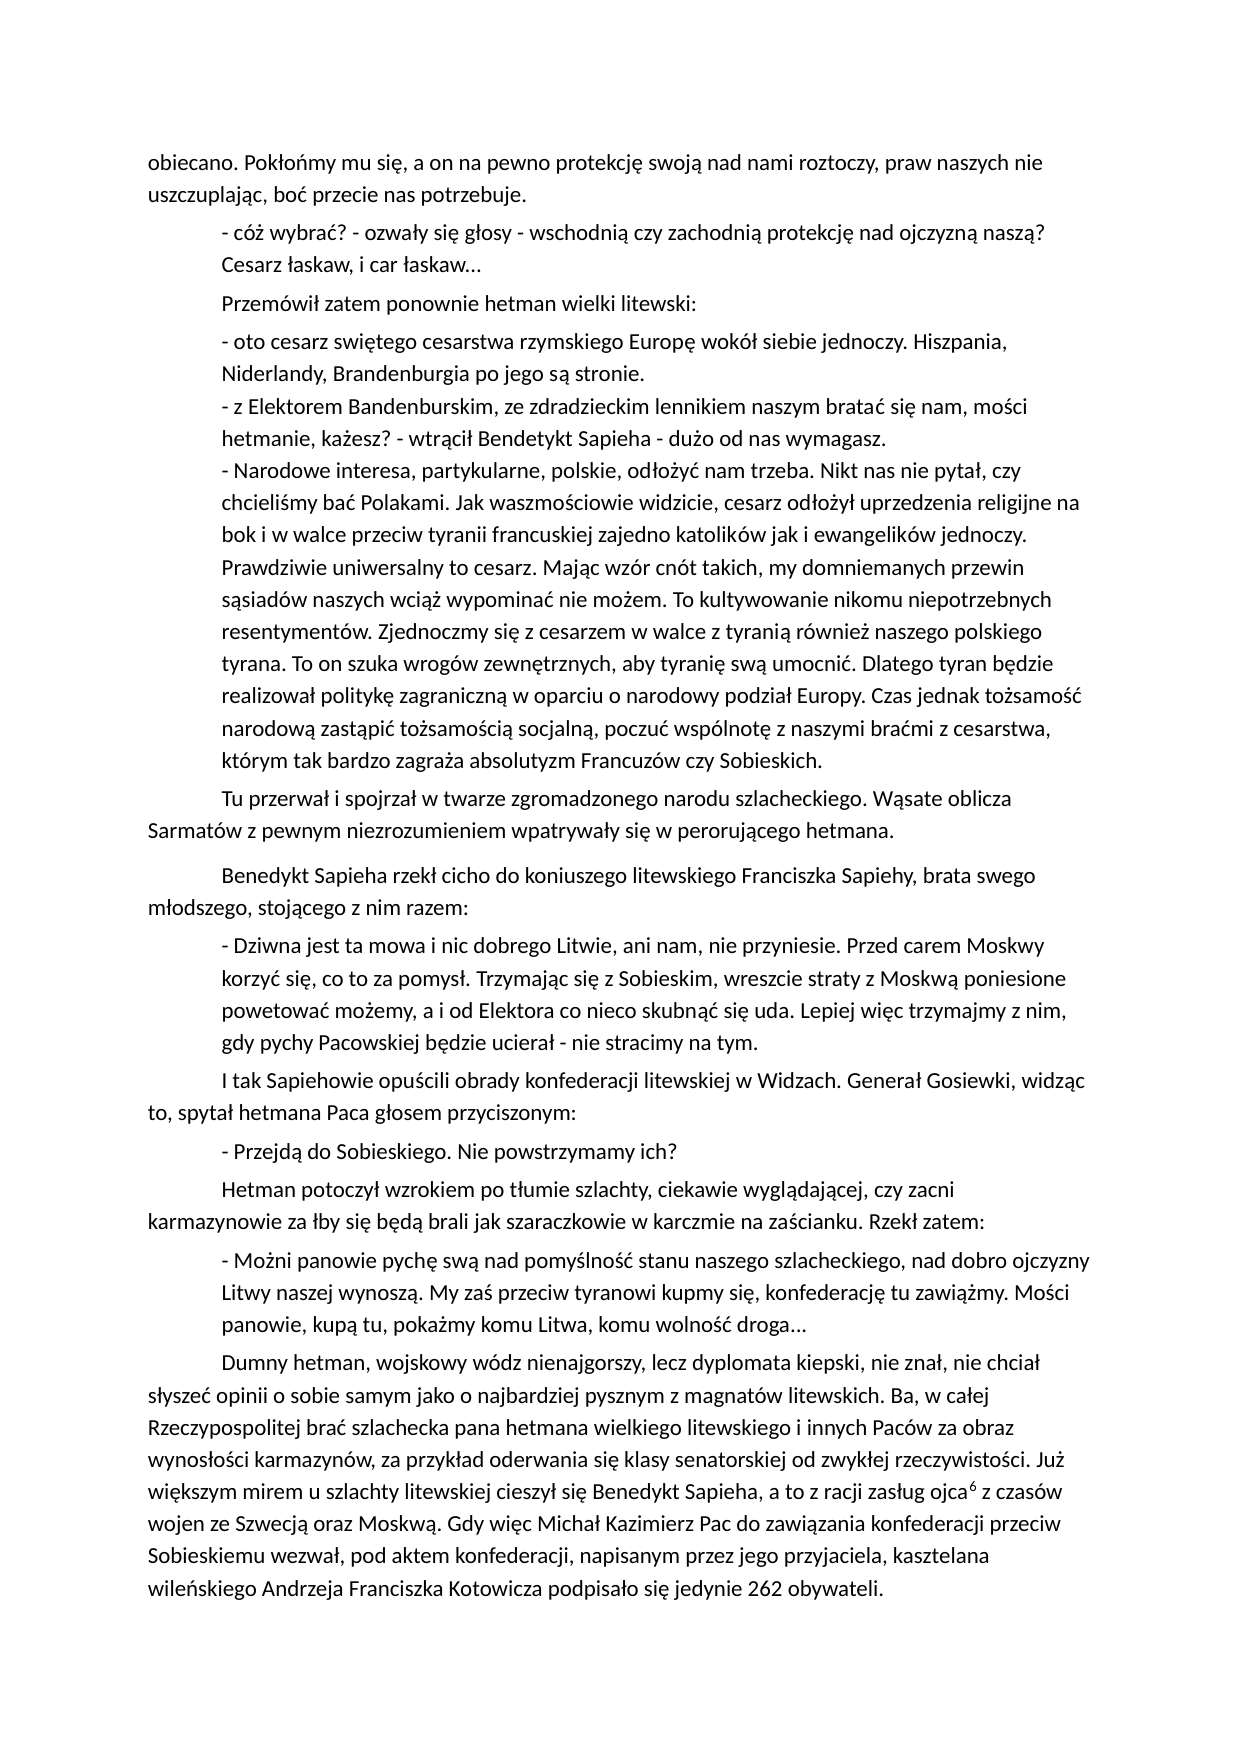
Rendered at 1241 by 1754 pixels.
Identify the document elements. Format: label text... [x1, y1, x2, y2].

text Hetman potoczył wzrokiem po tłumie szlachty, ciekawie wyglądającej, czy zacni karmazynowie za łby się będą brali jak szaraczkowie w karczmie na zaścianku. Rzekł zatem: [148, 1175, 1093, 1235]
text - Przejdą do Sobieskiego. Nie powstrzymamy ich? [221, 1137, 1093, 1165]
text Przemówił zatem ponownie hetman wielki litewski: [148, 289, 1093, 317]
text Dumny hetman, wojskowy wódz nienajgorszy, lecz dyplomata kiepski, nie znał, nie chciał słyszeć opinii o sobie samym jako o najbardziej pysznym z magnatów litewskich. Ba, w całej Rzeczypospolitej brać szlachecka pana hetmana wielkiego litewskiego i innych Paców za obraz wynosłości karmazynów, za przykład oderwania się klasy senatorskiej od zwykłej rzeczywistości. Już większym mirem u szlachty litewskiej cieszył się Benedykt Sapieha, a to z racji zasług ojca z czasów wojen ze Szwecją oraz Moskwą. Gdy więc Michał Kazimierz Pac do zawiązania konfederacji przeciw Sobieskiemu wezwał, pod aktem konfederacji, napisanym przez jego przyjaciela, kasztelana wileńskiego Andrzeja Franciszka Kotowicza podpisało się jedynie 262 obywateli. [148, 1348, 1093, 1602]
text - Możni panowie pychę swą nad pomyślność stanu naszego szlacheckiego, nad dobro ojczyzny Litwy naszej wynoszą. My zaś przeciw tyranowi kupmy się, konfederację tu zawiążmy. Mości panowie, kupą tu, pokażmy komu Litwa, komu wolność droga... [221, 1246, 1093, 1338]
text Tu przerwał i spojrzał w twarze zgromadzonego narodu szlacheckiego. Wąsate oblicza Sarmatów z pewnym niezrozumieniem wpatrywały się w perorującego hetmana. [148, 784, 1093, 844]
text - z Elektorem Bandenburskim, ze zdradzieckim lennikiem naszym bratać się nam, mości hetmanie, każesz? - wtrącił Bendetykt Sapieha - dużo od nas wymagasz. [221, 392, 1093, 452]
text Benedykt Sapieha rzekł cicho do koniuszego litewskiego Franciszka Sapiehy, brata swego młodszego, stojącego z nim razem: [148, 861, 1093, 921]
text - Dziwna jest ta mowa i nic dobrego Litwie, ani nam, nie przyniesie. Przed carem Moskwy korzyć się, co to za pomysł. Trzymając się z Sobieskim, wreszcie straty z Moskwą poniesione powetować możemy, a i od Elektora co nieco skubnąć się uda. Lepiej więc trzymajmy z nim, gdy pychy Pacowskiej będzie ucierał - nie stracimy na tym. [221, 932, 1093, 1056]
text obiecano. Pokłońmy mu się, a on na pewno protekcję swoją nad nami roztoczy, praw naszych nie uszczuplając, boć przecie nas potrzebuje. [148, 148, 1093, 208]
text I tak Sapiehowie opuścili obrady konfederacji litewskiej w Widzach. Generał Gosiewki, widząc to, spytał hetmana Paca głosem przyciszonym: [148, 1066, 1093, 1126]
text - Narodowe interesa, partykularne, polskie, odłożyć nam trzeba. Nikt nas nie pytał, czy chcieliśmy bać Polakami. Jak waszmościowie widzicie, cesarz odłożył uprzedzenia religijne na bok i w walce przeciw tyranii francuskiej zajedno katolików jak i ewangelików jednoczy. Prawdziwie uniwersalny to cesarz. Mając wzór cnót takich, my domniemanych przewin sąsiadów naszych wciąż wypominać nie możem. To kultywowanie nikomu niepotrzebnych resentymentów. Zjednoczmy się z cesarzem w walce z tyranią również naszego polskiego tyrana. To on szuka wrogów zewnętrznych, aby tyranię swą umocnić. Dlatego tyran będzie realizował politykę zagraniczną w oparciu o narodowy podział Europy. Czas jednak tożsamość narodową zastąpić tożsamością socjalną, poczuć wspólnotę z naszymi braćmi z cesarstwa, którym tak bardzo zagraża absolutyzm Francuzów czy Sobieskich. [221, 456, 1093, 774]
text - oto cesarz swiętego cesarstwa rzymskiego Europę wokół siebie jednoczy. Hiszpania, Niderlandy, Brandenburgia po jego są stronie. [221, 327, 1093, 388]
text - cóż wybrać? - ozwały się głosy - wschodnią czy zachodnią protekcję nad ojczyzną naszą? Cesarz łaskaw, i car łaskaw... [221, 218, 1093, 279]
